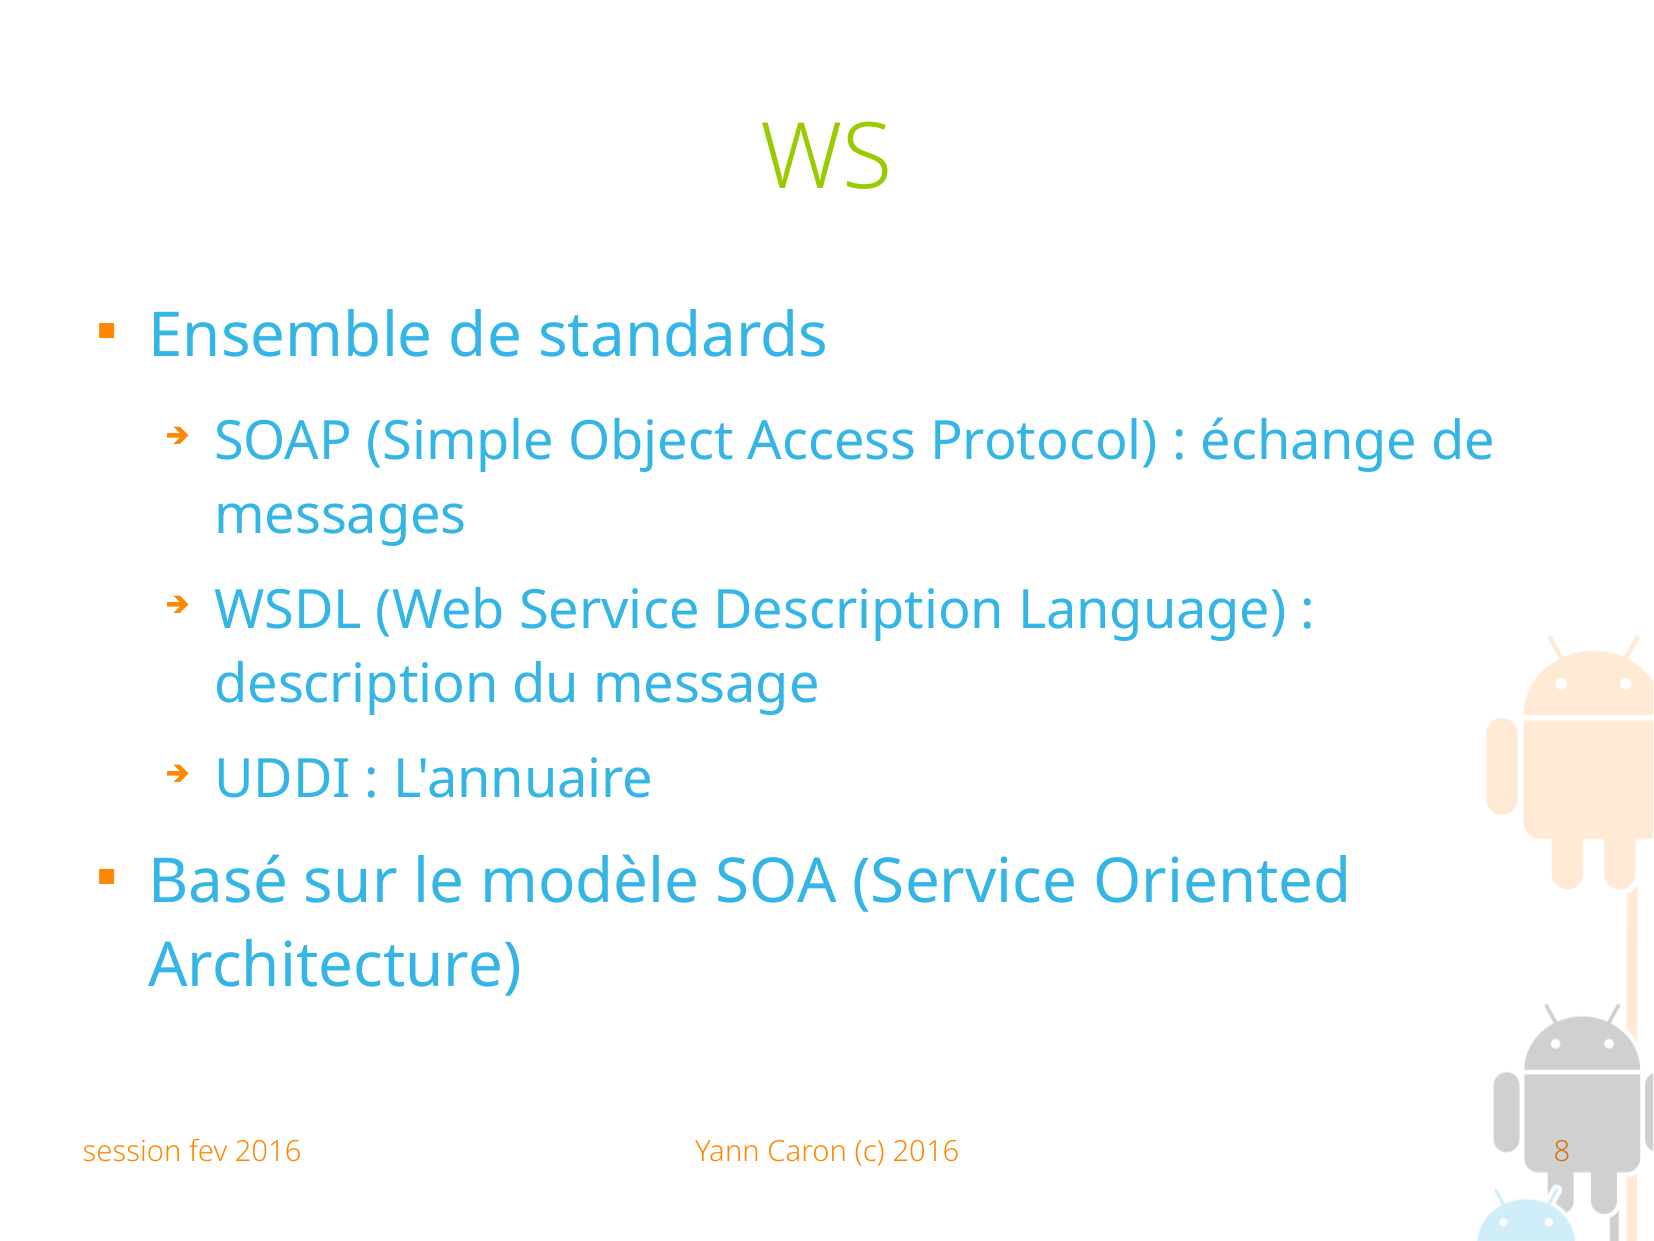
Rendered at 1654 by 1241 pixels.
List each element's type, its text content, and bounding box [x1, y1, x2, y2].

title WS [82, 49, 1571, 257]
list Ensemble de standards SOAP (Simple Object Access Protocol) : échange de messages WSDL (Web Service Description Language) : description du message UDDI : L'annuaire Basé sur le modèle SOA (Service Oriented Architecture) [82, 290, 1571, 1010]
picture [240, 423, 1654, 1241]
